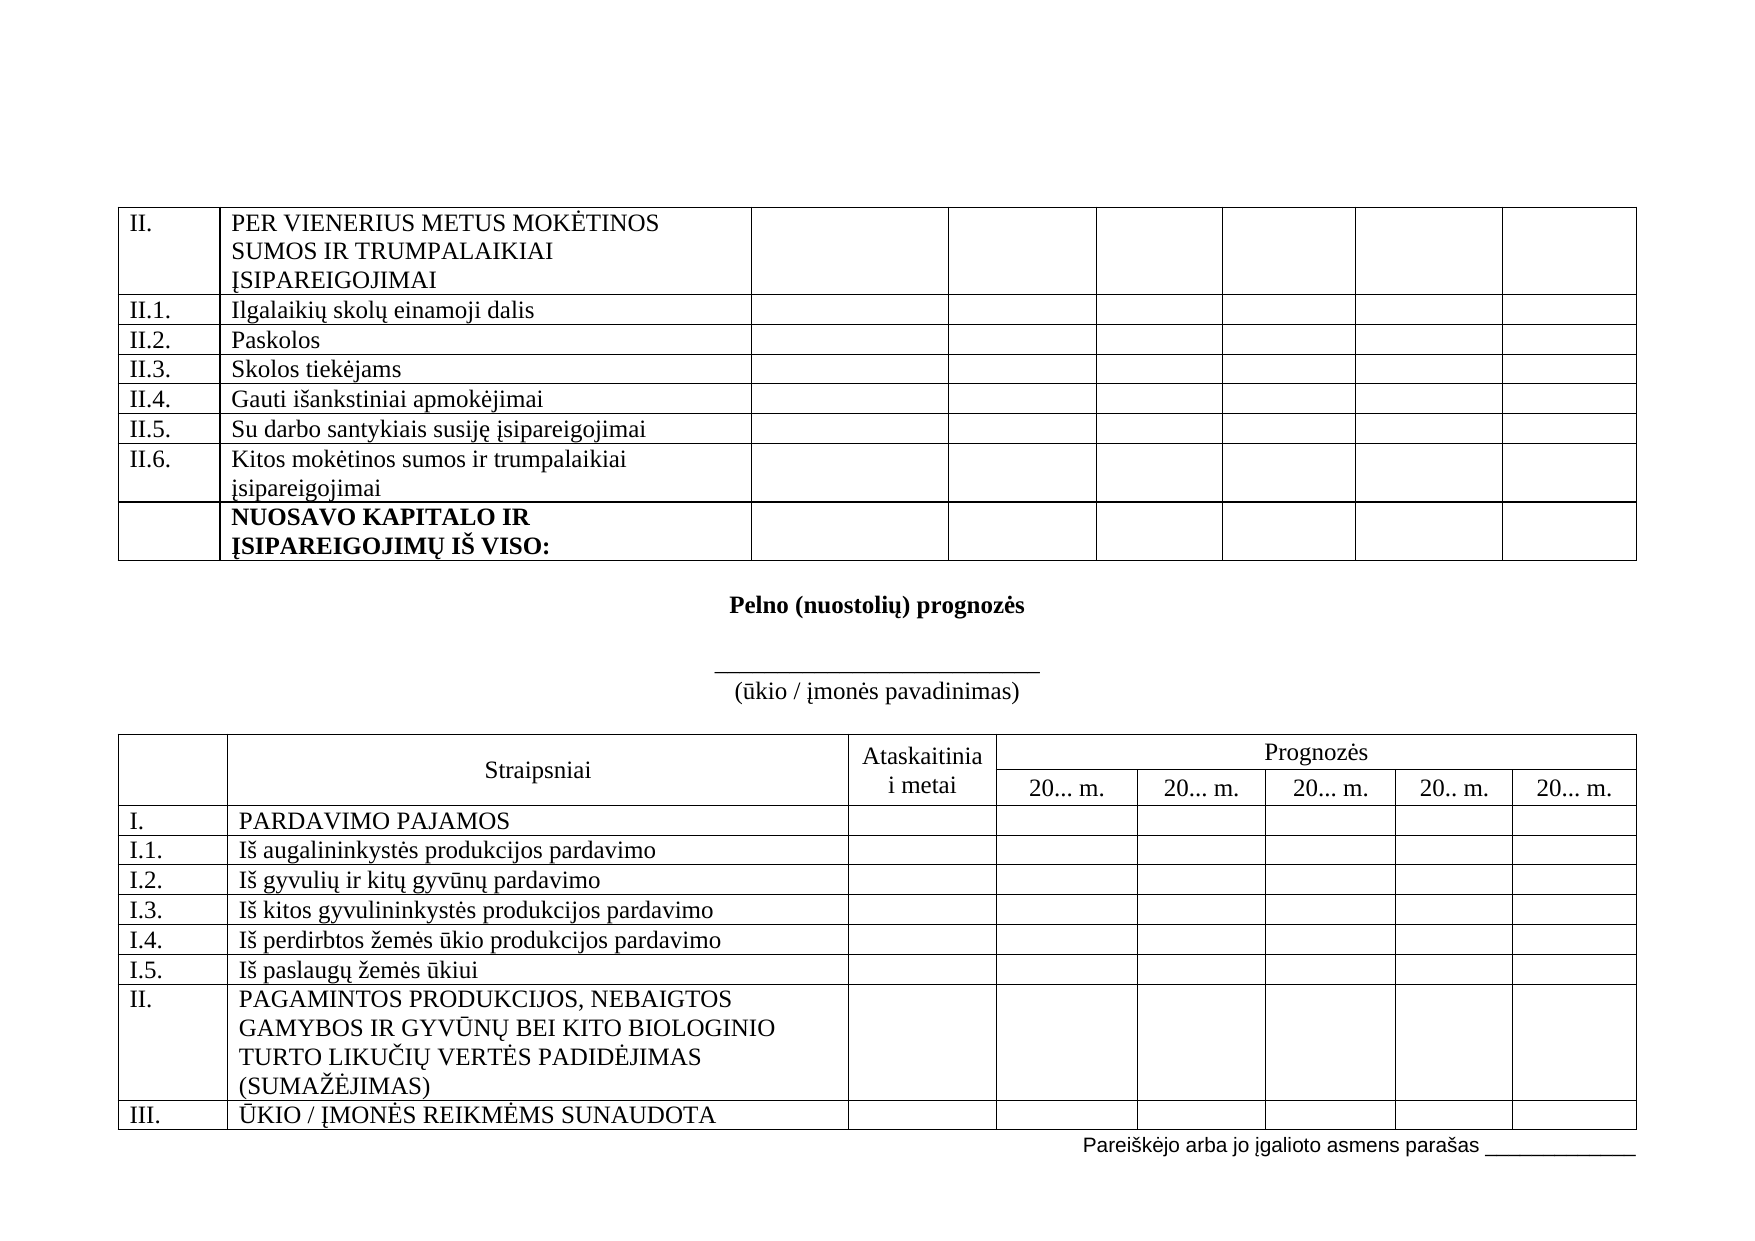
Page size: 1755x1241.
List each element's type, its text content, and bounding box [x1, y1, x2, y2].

table_cell [752, 414, 948, 443]
table_cell [1266, 895, 1395, 924]
table_cell I. [119, 806, 227, 834]
table_cell [1356, 444, 1502, 501]
table_cell [752, 208, 948, 294]
table_cell [849, 1101, 996, 1129]
table_cell II.5. [119, 414, 219, 443]
table_cell [949, 503, 1096, 560]
table_cell Iš augalininkystės produkcijos pardavimo [228, 836, 848, 864]
table_cell I.3. [119, 895, 227, 924]
table_header [119, 735, 227, 805]
table_cell [752, 295, 948, 324]
table_cell [949, 444, 1096, 501]
table_cell II. [119, 208, 219, 294]
table_cell [1356, 208, 1502, 294]
table_cell II. [119, 985, 227, 1099]
table_cell II.1. [119, 295, 219, 324]
table_cell I.1. [119, 836, 227, 864]
table_cell [949, 384, 1096, 413]
table_cell [1356, 384, 1502, 413]
table_cell I.4. [119, 925, 227, 954]
table_cell [949, 325, 1096, 353]
table_cell [1396, 985, 1512, 1099]
table_cell [997, 1101, 1137, 1129]
table_cell [1266, 985, 1395, 1099]
table_cell 20... m. [1513, 770, 1636, 805]
table_cell [1266, 955, 1395, 983]
table_cell [1503, 444, 1636, 501]
table_cell [1396, 865, 1512, 894]
table_cell [1266, 806, 1395, 834]
table_cell Iš gyvulių ir kitų gyvūnų pardavimo [228, 865, 848, 894]
table_cell [1138, 925, 1265, 954]
table_cell [849, 955, 996, 983]
table_cell [1503, 503, 1636, 560]
table_cell [1138, 865, 1265, 894]
table_cell [1513, 836, 1636, 864]
table_header Straipsniai [228, 735, 848, 805]
table_cell [1266, 836, 1395, 864]
table_cell Paskolos [221, 325, 751, 353]
table_cell [1138, 836, 1265, 864]
table_cell [1266, 865, 1395, 894]
table_cell II.3. [119, 355, 219, 383]
table_cell [997, 806, 1137, 834]
table_cell PER VIENERIUS METUS MOKĖTINOS SUMOS IR TRUMPALAIKIAI ĮSIPAREIGOJIMAI [221, 208, 751, 294]
table_cell [752, 325, 948, 353]
table_cell [849, 865, 996, 894]
table_cell [849, 985, 996, 1099]
table_cell [1513, 865, 1636, 894]
table_cell 20... m. [1138, 770, 1265, 805]
table_cell [752, 444, 948, 501]
table_cell II.4. [119, 384, 219, 413]
table_cell [1503, 295, 1636, 324]
table_cell Skolos tiekėjams [221, 355, 751, 383]
text (ūkio / įmonės pavadinimas) [118, 676, 1636, 705]
table_cell [1503, 325, 1636, 353]
table_cell [1396, 806, 1512, 834]
table_cell [997, 836, 1137, 864]
table_cell Iš kitos gyvulininkystės produkcijos pardavimo [228, 895, 848, 924]
table_cell [1503, 414, 1636, 443]
table_cell II.2. [119, 325, 219, 353]
table_cell [1503, 384, 1636, 413]
table_cell [1503, 355, 1636, 383]
table_cell [1396, 1101, 1512, 1129]
table_cell [1266, 925, 1395, 954]
table_cell [1223, 414, 1355, 443]
table_cell [1138, 985, 1265, 1099]
table_cell 20... m. [997, 770, 1137, 805]
table_cell [949, 355, 1096, 383]
table_cell [752, 384, 948, 413]
table_cell [1223, 384, 1355, 413]
text __________________________ [118, 647, 1636, 676]
table_cell [949, 208, 1096, 294]
table_cell [997, 985, 1137, 1099]
table_cell ŪKIO / ĮMONĖS REIKMĖMS SUNAUDOTA [228, 1101, 848, 1129]
table_cell Iš perdirbtos žemės ūkio produkcijos pardavimo [228, 925, 848, 954]
table_cell [1223, 295, 1355, 324]
table_cell [1396, 955, 1512, 983]
table_cell [949, 414, 1096, 443]
table_cell [1513, 1101, 1636, 1129]
table_cell [1266, 1101, 1395, 1129]
table_cell [1138, 806, 1265, 834]
table_cell [1356, 325, 1502, 353]
table_cell [1097, 414, 1222, 443]
table_cell III. [119, 1101, 227, 1129]
table_cell [1503, 208, 1636, 294]
table_cell [119, 503, 219, 560]
table_cell [997, 895, 1137, 924]
table_cell [997, 955, 1137, 983]
table_cell [849, 925, 996, 954]
table_cell [1138, 1101, 1265, 1129]
table_cell [1223, 208, 1355, 294]
table_cell [1396, 925, 1512, 954]
table_cell [1396, 895, 1512, 924]
table_cell [1513, 955, 1636, 983]
table_cell [1513, 985, 1636, 1099]
table_cell [752, 503, 948, 560]
table_cell [1097, 208, 1222, 294]
table_cell [1356, 414, 1502, 443]
text Pelno (nuostolių) prognozės [118, 590, 1636, 618]
table_cell [997, 925, 1137, 954]
table_cell [1097, 384, 1222, 413]
table_cell [1513, 925, 1636, 954]
table_cell [752, 355, 948, 383]
table_cell [1223, 503, 1355, 560]
table_cell [1396, 836, 1512, 864]
table_cell [1138, 955, 1265, 983]
table_cell [1097, 325, 1222, 353]
table_cell [849, 895, 996, 924]
table_cell Su darbo santykiais susiję įsipareigojimai [221, 414, 751, 443]
table_cell 20.. m. [1396, 770, 1512, 805]
table_cell NUOSAVO KAPITALO IR ĮSIPAREIGOJIMŲ IŠ VISO: [221, 503, 751, 560]
table_header Prognozės [997, 735, 1636, 769]
table_cell [997, 865, 1137, 894]
table_cell Ilgalaikių skolų einamoji dalis [221, 295, 751, 324]
table_cell Iš paslaugų žemės ūkiui [228, 955, 848, 983]
table_cell I.2. [119, 865, 227, 894]
table_cell [1223, 355, 1355, 383]
table_cell [1356, 503, 1502, 560]
table_cell 20... m. [1266, 770, 1395, 805]
table_cell [949, 295, 1096, 324]
table_cell [1513, 895, 1636, 924]
table_cell [1097, 355, 1222, 383]
table_cell [1223, 325, 1355, 353]
table_cell [1138, 895, 1265, 924]
table_cell [1513, 806, 1636, 834]
table_cell Gauti išankstiniai apmokėjimai [221, 384, 751, 413]
table_cell [1356, 295, 1502, 324]
table_cell [849, 836, 996, 864]
table_cell PARDAVIMO PAJAMOS [228, 806, 848, 834]
table_cell [1097, 295, 1222, 324]
table_cell [1097, 503, 1222, 560]
table_cell [1356, 355, 1502, 383]
table_cell [1223, 444, 1355, 501]
table_cell Kitos mokėtinos sumos ir trumpalaikiai įsipareigojimai [221, 444, 751, 501]
table_cell [849, 806, 996, 834]
table_header Ataskaitiniai metai [849, 735, 996, 805]
table_cell I.5. [119, 955, 227, 983]
table_cell PAGAMINTOS PRODUKCIJOS, NEBAIGTOS GAMYBOS IR GYVŪNŲ BEI KITO BIOLOGINIO TURTO LIKUČIŲ VERTĖS PADIDĖJIMAS (SUMAŽĖJIMAS) [228, 985, 848, 1099]
table_cell [1097, 444, 1222, 501]
table_cell II.6. [119, 444, 219, 501]
